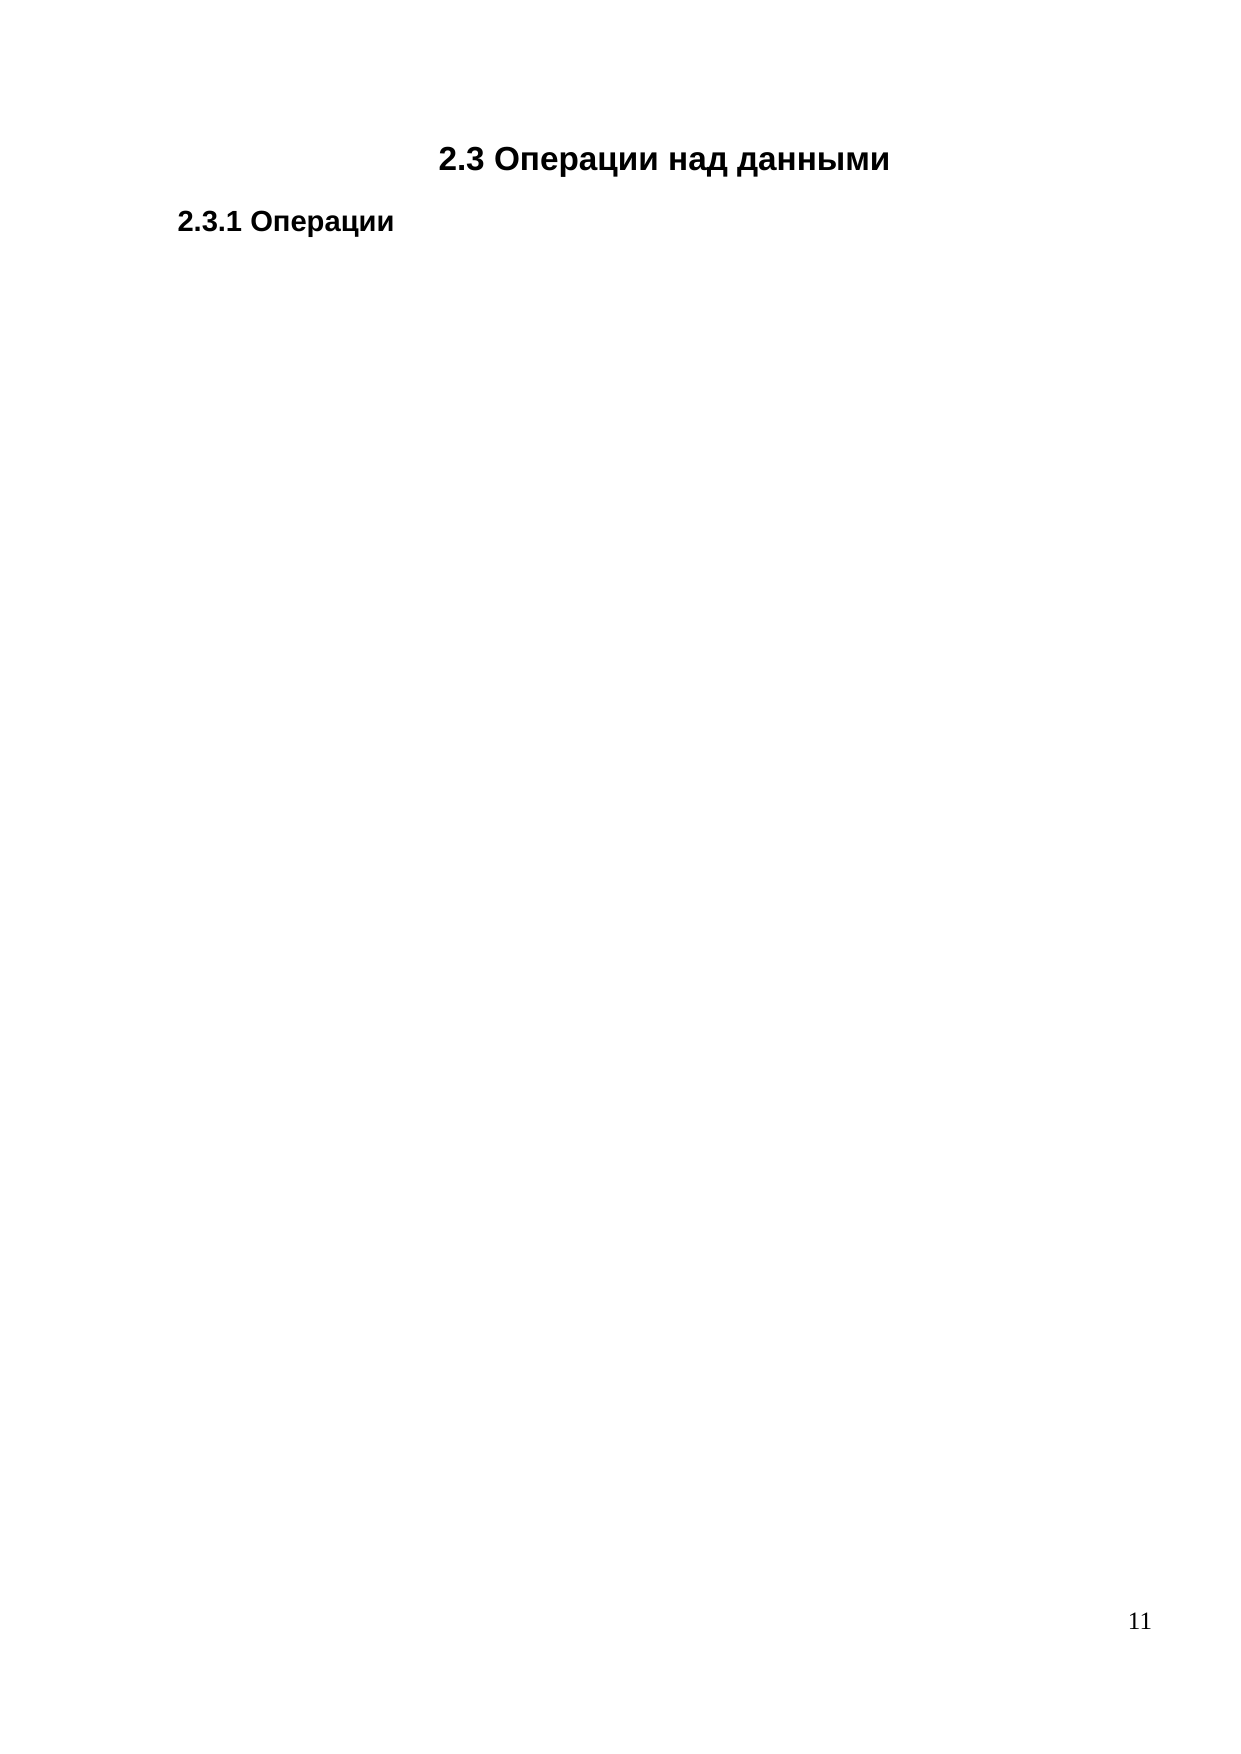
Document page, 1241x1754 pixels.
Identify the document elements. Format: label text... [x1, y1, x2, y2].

subtitle 2.3.1 Операции [177, 204, 1152, 238]
subtitle 2.3 Операции над данными [177, 139, 1152, 177]
